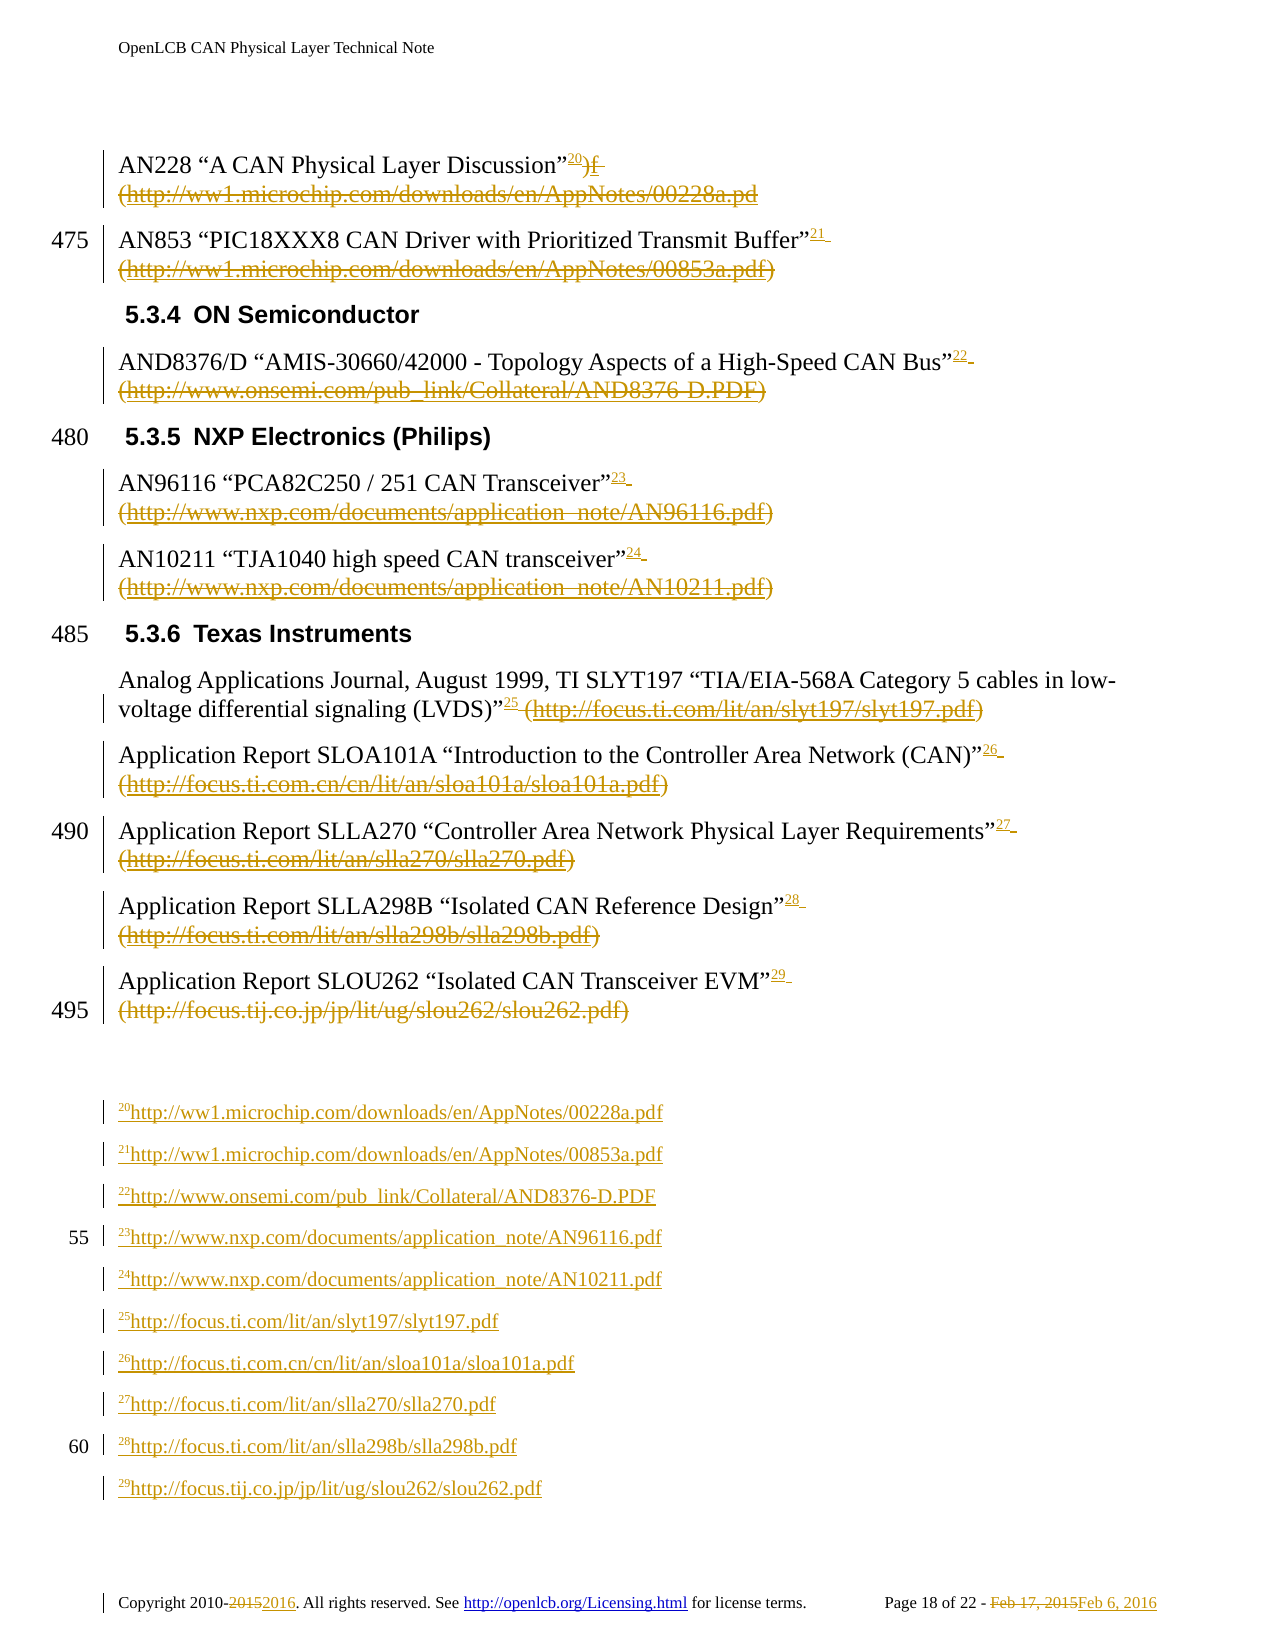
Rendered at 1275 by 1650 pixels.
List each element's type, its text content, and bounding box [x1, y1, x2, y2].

subtitle ON Semiconductor [118, 300, 1157, 329]
text AN96116 “PCA82C250 / 251 CAN Transceiver” [118, 468, 1157, 526]
text http://ww1.microchip.com/downloads/en/AppNotes/00228a.pdf [118, 1100, 1157, 1124]
text http://www.nxp.com/documents/application_note/AN96116.pdf [118, 1225, 1157, 1249]
text http://www.nxp.com/documents/application_note/AN10211.pdf [118, 1267, 1157, 1291]
text Application Report SLOA101A “Introduction to the Controller Area Network (CAN)” [118, 741, 1157, 798]
text Application Report SLOU262 “Isolated CAN Transceiver EVM” [118, 966, 1157, 1024]
text http://ww1.microchip.com/downloads/en/AppNotes/00853a.pdf [118, 1142, 1157, 1166]
text http://focus.tij.co.jp/jp/lit/ug/slou262/slou262.pdf [118, 1476, 1157, 1500]
text http://focus.ti.com/lit/an/slyt197/slyt197.pdf [118, 1309, 1157, 1333]
text AN228 “A CAN Physical Layer Discussion” [118, 150, 1157, 207]
text Application Report SLLA270 “Controller Area Network Physical Layer Requirements” [118, 816, 1157, 873]
text Analog Applications Journal, August 1999, TI SLYT197 “TIA/EIA-568A Category 5 cables in low-voltage differential signaling (LVDS)” [118, 665, 1157, 723]
text AND8376/D “AMIS-30660/42000 - Topology Aspects of a High-Speed CAN Bus” [118, 347, 1157, 404]
text Application Report SLLA298B “Isolated CAN Reference Design” [118, 891, 1157, 948]
text http://focus.ti.com/lit/an/slla270/slla270.pdf [118, 1392, 1157, 1416]
subtitle NXP Electronics (Philips) [118, 422, 1157, 451]
text http://www.onsemi.com/pub_link/Collateral/AND8376-D.PDF [118, 1183, 1157, 1208]
text http://focus.ti.com.cn/cn/lit/an/sloa101a/sloa101a.pdf [118, 1351, 1157, 1375]
text AN853 “PIC18XXX8 CAN Driver with Prioritized Transmit Buffer” [118, 225, 1157, 283]
text http://focus.ti.com/lit/an/slla298b/slla298b.pdf [118, 1434, 1157, 1458]
subtitle Texas Instruments [118, 619, 1157, 648]
text AN10211 “TJA1040 high speed CAN transceiver” [118, 544, 1157, 601]
